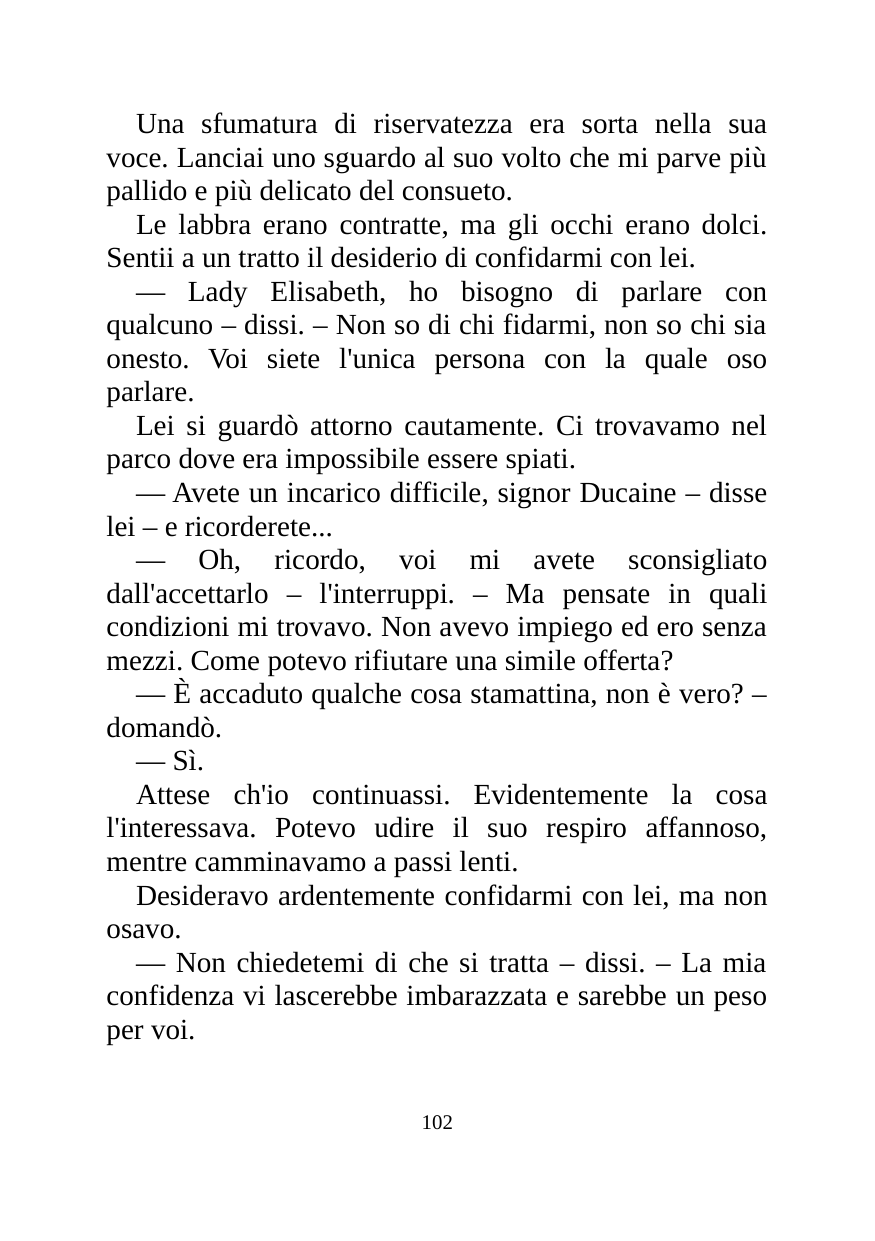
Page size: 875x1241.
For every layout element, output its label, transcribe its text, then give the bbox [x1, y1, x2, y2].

text — Non chiedetemi di che si tratta – dissi. – La mia confidenza vi lascerebbe imbarazzata e sarebbe un peso per voi. [106, 945, 768, 1045]
text Una sfumatura di riservatezza era sorta nella sua voce. Lanciai uno sguardo al suo volto che mi parve più pallido e più delicato del consueto. [106, 106, 768, 207]
text Attese ch'io continuassi. Evidentemente la cosa l'interessava. Potevo udire il suo respiro affannoso, mentre camminavamo a passi lenti. [106, 777, 768, 878]
text — Lady Elisabeth, ho bisogno di parlare con qualcuno – dissi. – Non so di chi fidarmi, non so chi sia onesto. Voi siete l'unica persona con la quale oso parlare. [106, 274, 768, 408]
text Lei si guardò attorno cautamente. Ci trovavamo nel parco dove era impossibile essere spiati. [106, 408, 768, 475]
text — Oh, ricordo, voi mi avete sconsigliato dall'accettarlo – l'interruppi. – Ma pensate in quali condizioni mi trovavo. Non avevo impiego ed ero senza mezzi. Come potevo rifiutare una simile offerta? [106, 542, 768, 676]
text Le labbra erano contratte, ma gli occhi erano dolci. Sentii a un tratto il desiderio di confidarmi con lei. [106, 207, 768, 274]
text — Sì. [106, 743, 768, 777]
text — Avete un incarico difficile, signor Ducaine – disse lei – e ricorderete... [106, 475, 768, 542]
text — È accaduto qualche cosa stamattina, non è vero? – domandò. [106, 676, 768, 743]
text Desideravo ardentemente confidarmi con lei, ma non osavo. [106, 878, 768, 945]
